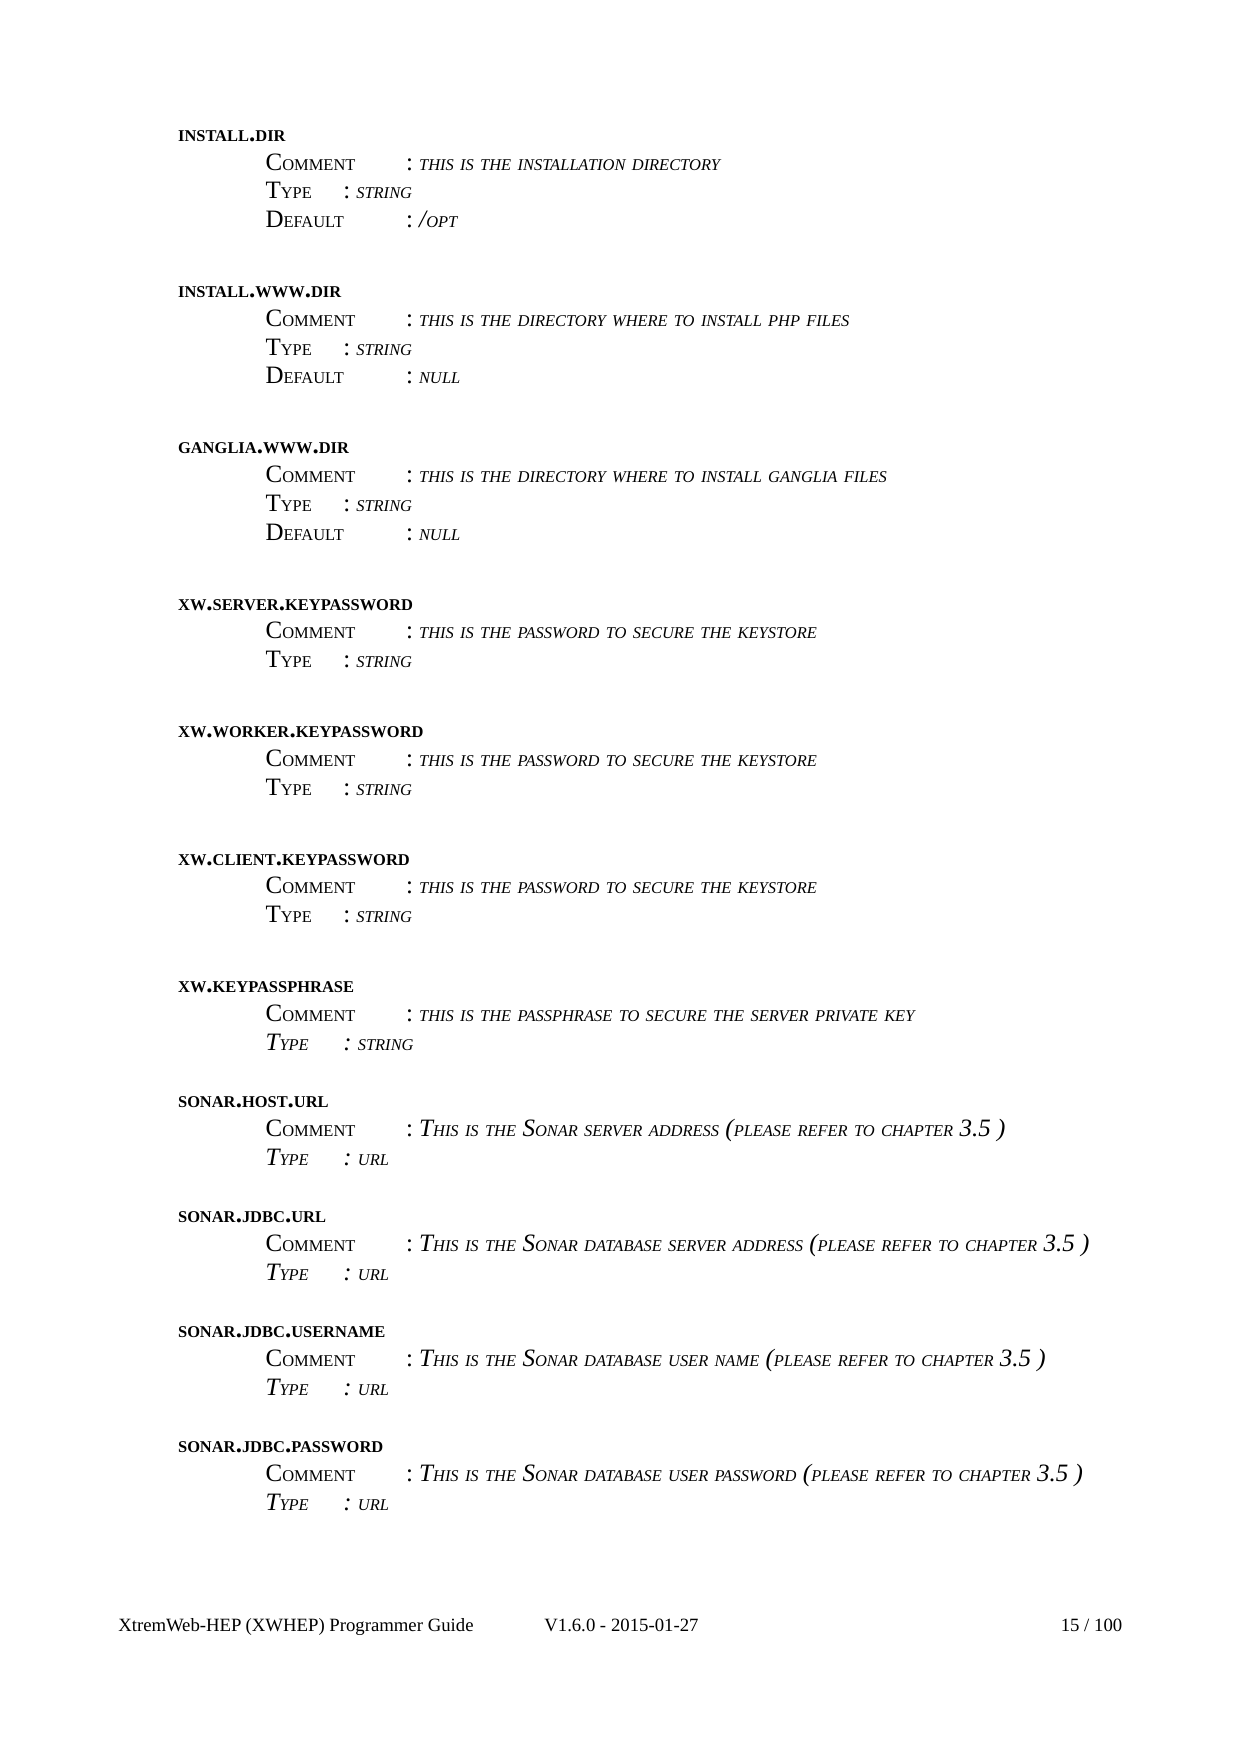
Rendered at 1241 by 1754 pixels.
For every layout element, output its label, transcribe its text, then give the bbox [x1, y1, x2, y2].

text sonar.jdbc.password [178, 1429, 1122, 1458]
text Type : url [265, 1142, 1122, 1171]
text Type : string [265, 644, 1122, 673]
text xw.worker.keypassword [178, 714, 1122, 743]
text xw.keypassphrase [178, 969, 1122, 998]
text Comment : This is the Sonar database user password (please refer to chapter3.5) [265, 1458, 1122, 1487]
text Default : null [265, 517, 1122, 546]
text Comment : this is the password to secure the keystore [265, 743, 1122, 772]
text xw.client.keypassword [178, 842, 1122, 871]
text sonar.jdbc.username [178, 1314, 1122, 1343]
text Comment : this is the password to secure the keystore [265, 871, 1122, 899]
text Type : url [265, 1257, 1122, 1286]
text sonar.host.url [178, 1084, 1122, 1113]
text Type : string [265, 488, 1122, 517]
text Default : null [265, 361, 1122, 389]
text Type : url [265, 1487, 1122, 1516]
text Type : string [265, 772, 1122, 801]
text Type : string [265, 899, 1122, 928]
text ganglia.www.dir [178, 431, 1122, 459]
text Default : /opt [265, 204, 1122, 233]
text Comment : this is the passphrase to secure the server private key [265, 998, 1122, 1027]
text Type : string [265, 176, 1122, 204]
text Type : string [265, 1027, 1122, 1056]
text install.dir [178, 118, 1122, 147]
text xw.server.keypassword [178, 587, 1122, 616]
text Comment : this is the directory where to install ganglia files [265, 459, 1122, 488]
text Comment : This is the Sonar database user name (please refer to chapter3.5) [265, 1343, 1122, 1372]
text sonar.jdbc.url [178, 1199, 1122, 1228]
text Type : string [265, 332, 1122, 361]
text Comment : this is the installation directory [265, 147, 1122, 176]
text Comment : this is the password to secure the keystore [265, 616, 1122, 644]
text Type : url [265, 1372, 1122, 1401]
text Comment : This is the Sonar server address (please refer to chapter3.5) [265, 1113, 1122, 1142]
text Comment : This is the Sonar database server address (please refer to chapter3.5) [265, 1228, 1122, 1257]
text Comment : this is the directory where to install php files [265, 303, 1122, 332]
text install.www.dir [178, 274, 1122, 303]
